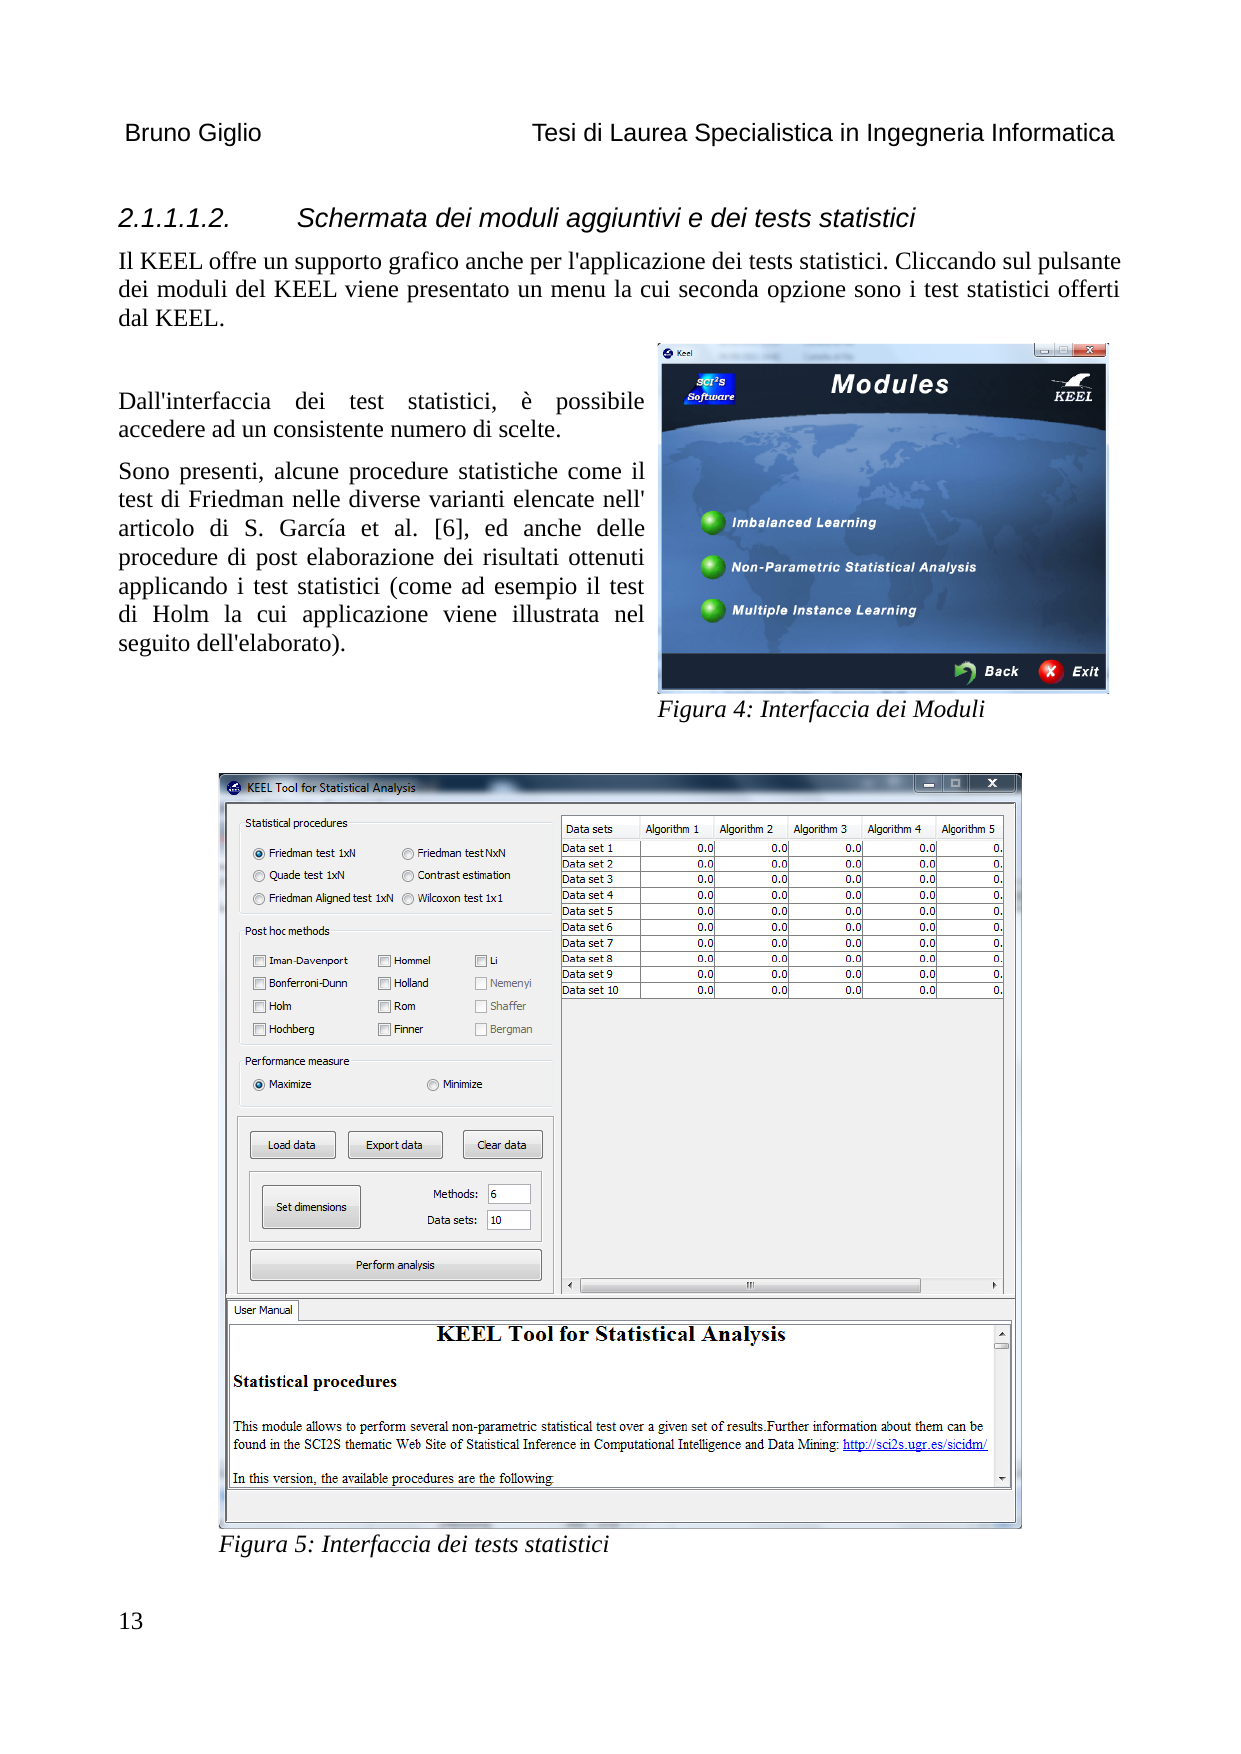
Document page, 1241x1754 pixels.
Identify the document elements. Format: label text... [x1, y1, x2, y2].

text Figura 4: Interfaccia dei Moduli [657, 694, 1109, 722]
picture [218, 773, 1022, 1529]
picture [657, 343, 1110, 694]
text Sono presenti, alcune procedure statistiche come il test di Friedman nelle diverse varianti elencate nell' articolo di S. García et al. [6], ed anche delle procedure di post elaborazione dei risultati ottenuti applicando i test statistici (come ad esempio il test di Holm la cui applicazione viene illustrata nel seguito dell'elaborato). [118, 456, 657, 657]
text Dall'interfaccia dei test statistici, è possibile accedere ad un consistente numero di scelte. [118, 386, 657, 443]
text [218, 761, 1022, 773]
text Figura 5: Interfaccia dei tests statistici [218, 1529, 1022, 1558]
subtitle Schermata dei moduli aggiuntivi e dei tests statistici [118, 202, 1122, 233]
text Il KEEL offre un supporto grafico anche per l'applicazione dei tests statistici. Cliccando sul pulsante dei moduli del KEEL viene presentato un menu la cui seconda opzione sono i test statistici offerti dal KEEL. [118, 246, 1122, 343]
